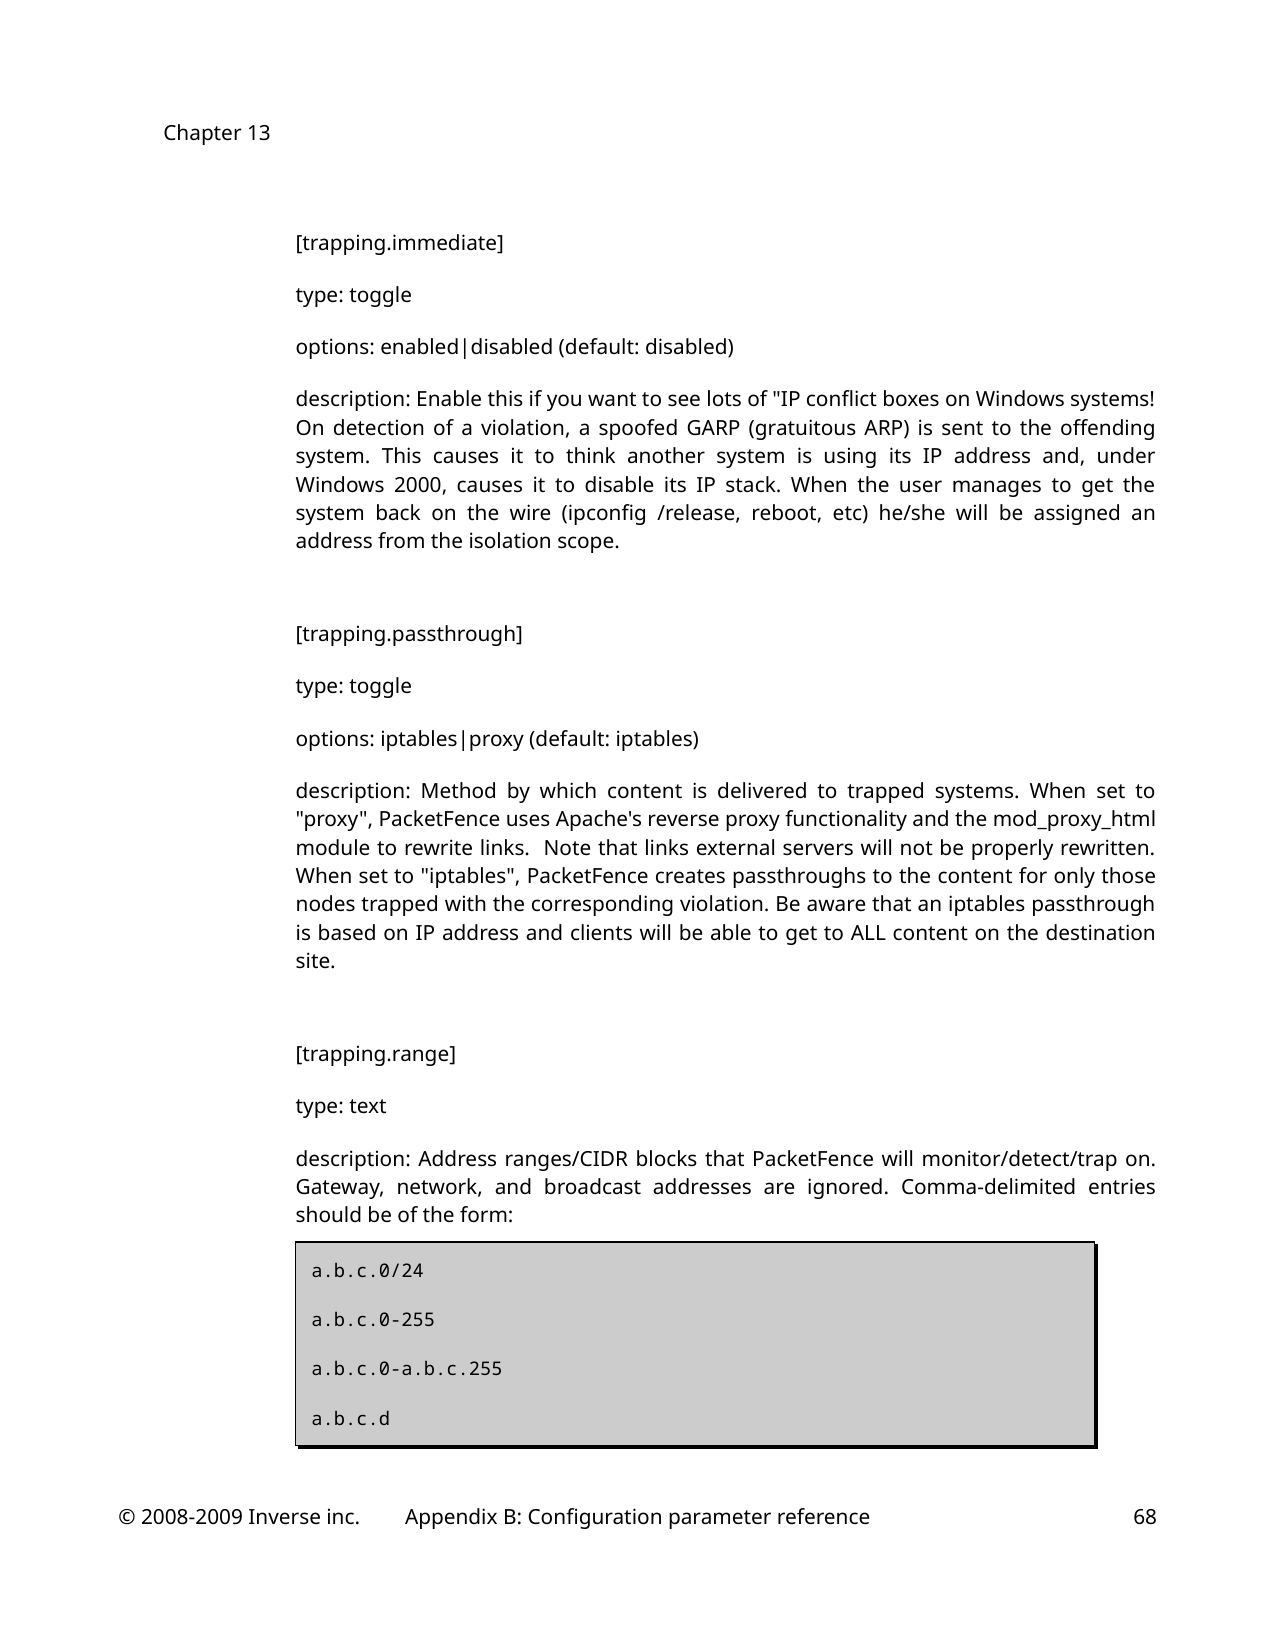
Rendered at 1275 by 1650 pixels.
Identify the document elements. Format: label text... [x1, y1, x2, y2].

text a.b.c.0/24 [296, 1243, 1094, 1283]
text [trapping.immediate] [295, 228, 1157, 257]
text description: Enable this if you want to see lots of "IP conflict boxes on Windows systems! On detection of a violation, a spoofed GARP (gratuitous ARP) is sent to the offending system. This causes it to think another system is using its IP address and, under Windows 2000, causes it to disable its IP stack. When the user manages to get the system back on the wire (ipconfig /release, reboot, etc) he/she will be assigned an address from the isolation scope. [295, 384, 1157, 555]
text type: toggle [295, 280, 1157, 309]
text a.b.c.0-255 [296, 1291, 1094, 1332]
text [trapping.range] [295, 1039, 1157, 1068]
text type: text [295, 1092, 1157, 1120]
text type: toggle [295, 672, 1157, 700]
text [trapping.passthrough] [295, 619, 1157, 648]
text description: Method by which content is delivered to trapped systems. When set to "proxy", PacketFence uses Apache's reverse proxy functionality and the mod_proxy_html module to rewrite links. Note that links external servers will not be properly rewritten. When set to "iptables", PacketFence creates passthroughs to the content for only those nodes trapped with the corresponding violation. Be aware that an iptables passthrough is based on IP address and clients will be able to get to ALL content on the destination site. [295, 776, 1157, 975]
text options: enabled|disabled (default: disabled) [295, 332, 1157, 361]
text options: iptables|proxy (default: iptables) [295, 724, 1157, 752]
text a.b.c.0-a.b.c.255 [296, 1340, 1094, 1381]
text a.b.c.d [296, 1389, 1094, 1445]
text description: Address ranges/CIDR blocks that PacketFence will monitor/detect/trap on. Gateway, network, and broadcast addresses are ignored. Comma-delimited entries should be of the form: [295, 1144, 1157, 1229]
